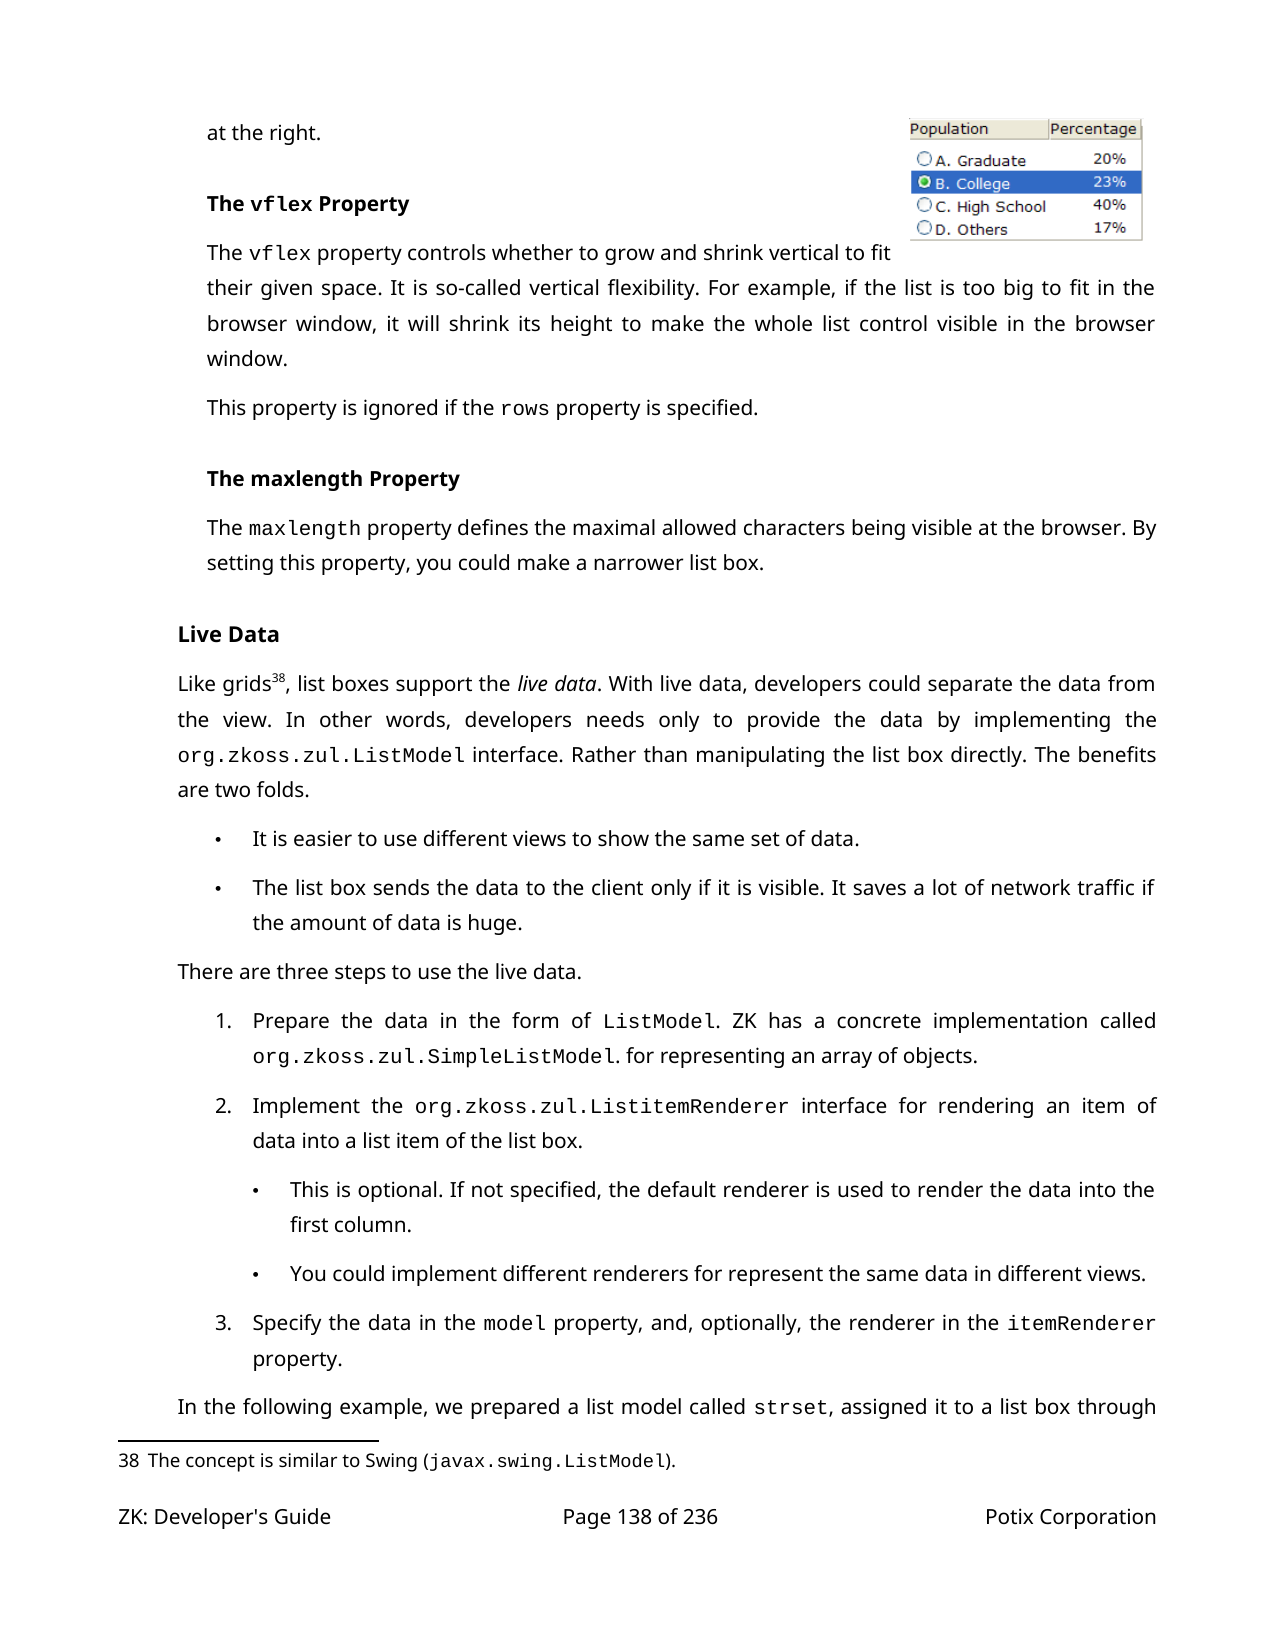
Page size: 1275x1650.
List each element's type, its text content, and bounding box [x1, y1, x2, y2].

text There are three steps to use the live data. [177, 957, 1157, 986]
list The list box sends the data to the client only if it is visible. It saves a lot of network traffic if the amount of data is huge. [215, 873, 1157, 937]
text The vflex property controls whether to grow and shrink vertical to fit their given space. It is so-called vertical flexibility. For example, if the list is too big to fit in the browser window, it will shrink its height to make the whole list control visible in the browser window. [207, 238, 1157, 372]
list You could implement different renderers for represent the same data in different views. [252, 1259, 1157, 1287]
list Specify the data in the model property, and, optionally, the renderer in the itemRenderer property. [215, 1308, 1157, 1372]
text The maxlength property defines the maximal allowed characters being visible at the browser. By setting this property, you could make a narrower list box. [207, 513, 1157, 576]
text Like grids, list boxes support the live data. With live data, developers could separate the data from the view. In other words, developers needs only to provide the data by implementing the org.zkoss.zul.ListModel interface. Rather than manipulating the list box directly. The benefits are two folds. [177, 669, 1157, 804]
list Implement the org.zkoss.zul.ListitemRenderer interface for rendering an item of data into a list item of the list box. [215, 1091, 1157, 1154]
subtitle Live Data [177, 619, 1157, 649]
subtitle The maxlength Property [207, 464, 1157, 492]
list This is optional. If not specified, the default renderer is used to render the data into the first column. [252, 1175, 1157, 1239]
text The concept is similar to Swing (javax.swing.ListModel). [118, 1447, 1157, 1473]
subtitle [1144, 189, 1157, 217]
list Prepare the data in the form of ListModel. ZK has a concrete implementation called org.zkoss.zul.SimpleListModel. for representing an array of objects. [215, 1006, 1157, 1070]
list It is easier to use different views to show the same set of data. [215, 824, 1157, 853]
text This property is ignored if the rows property is specified. [207, 393, 1157, 421]
text at the right. [207, 118, 909, 146]
text In the following example, we prepared a list model called strset, assigned it to a list box through [177, 1392, 1157, 1421]
picture [909, 118, 1144, 243]
subtitle The vflex Property [207, 189, 909, 217]
